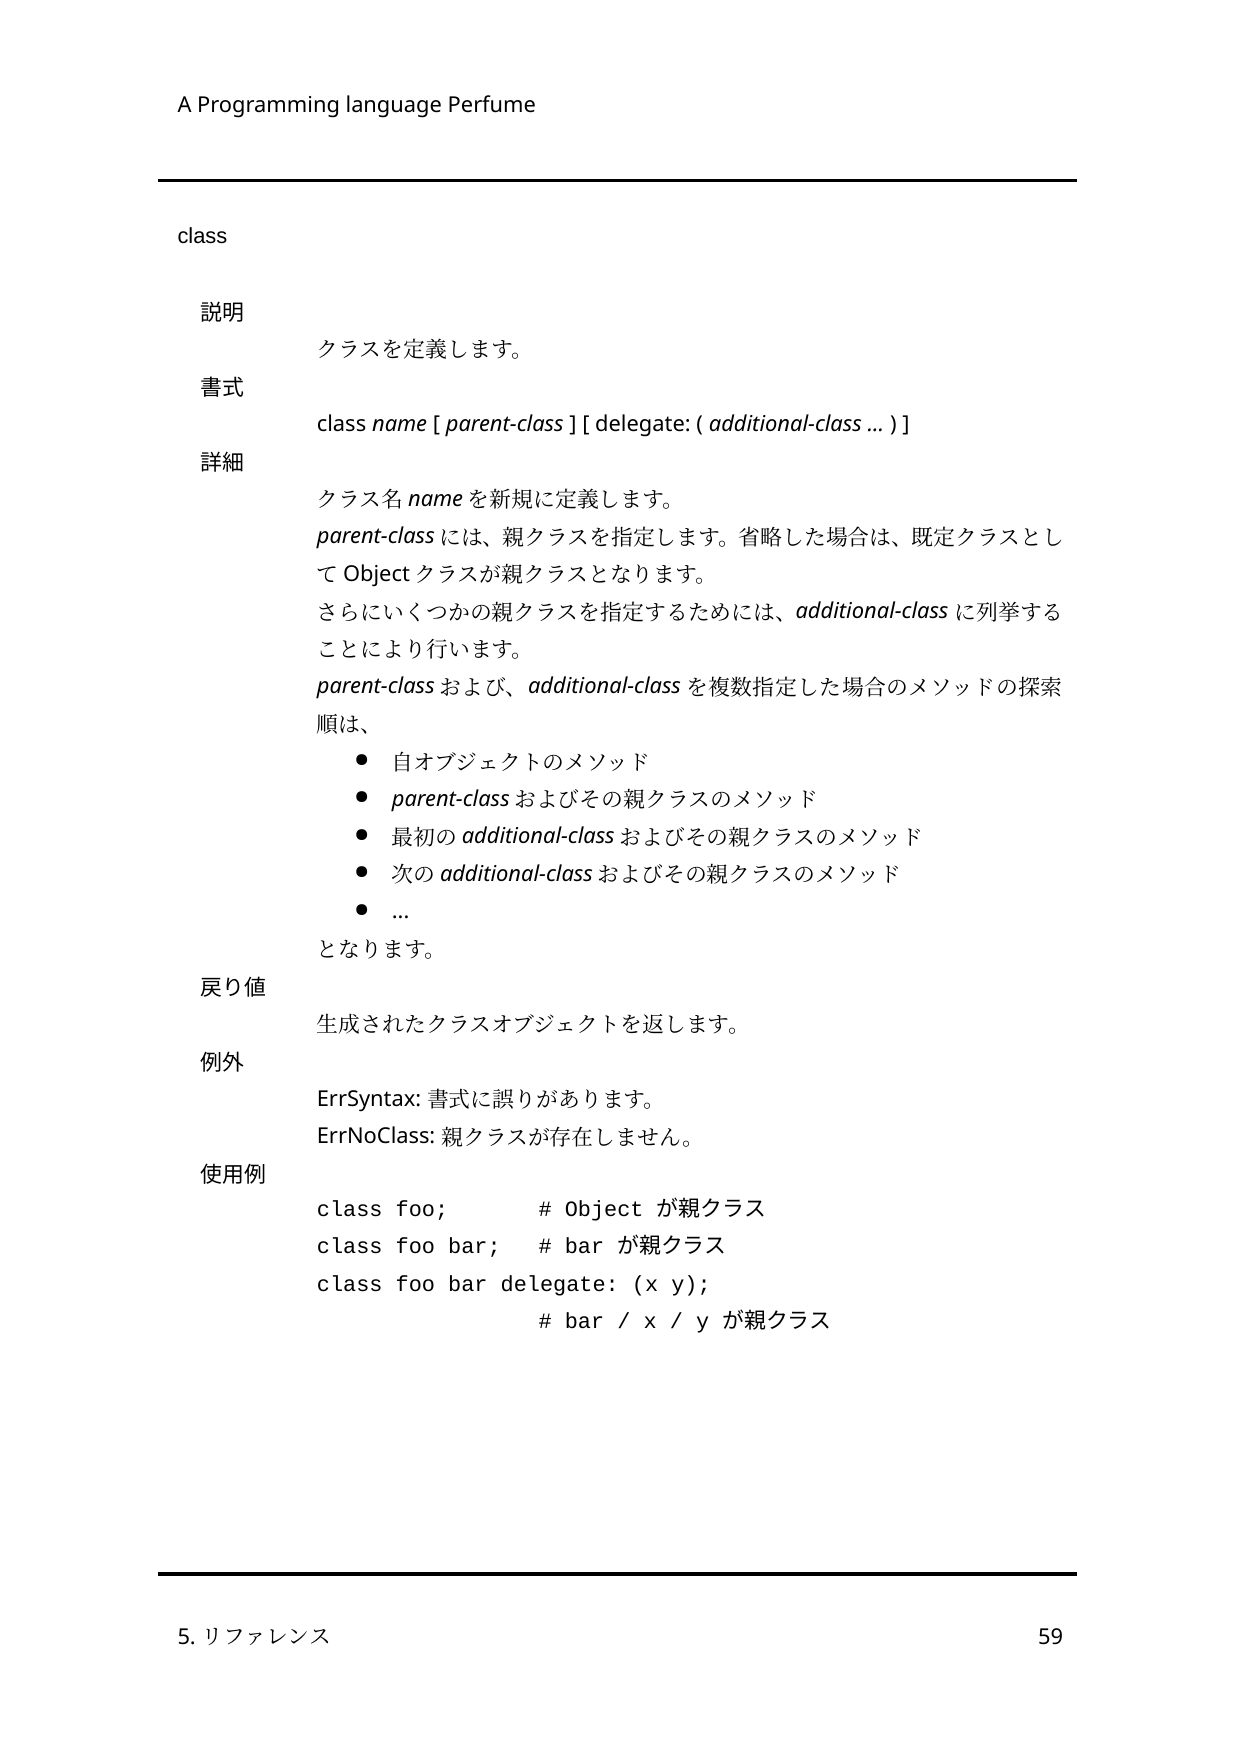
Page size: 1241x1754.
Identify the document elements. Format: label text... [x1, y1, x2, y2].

table_cell ErrSyntax: 書式に誤りがあります。 ErrNoClass: 親クラスが存在しません。 [317, 1042, 1063, 1154]
table_cell 例外 [200, 1042, 317, 1154]
table_cell クラス名nameを新規に定義します。 parent-classには、親クラスを指定します。省略した場合は、既定クラスとしてObjectクラスが親クラスとなります。 さらにいくつかの親クラスを指定するためには、additional-class に列挙することにより行います。 parent-classおよび、additional-classを複数指定した場合のメソッドの探索順は、 自オブジェクトのメソッド parent-classおよびその親クラスのメソッド 最初のadditional-classおよびその親クラスのメソッド 次のadditional-classおよびその親クラスのメソッド ... となります。 [317, 442, 1063, 967]
table_cell 戻り値 [200, 967, 317, 1042]
table_header クラスを定義します。 [317, 292, 1063, 367]
table_cell 生成されたクラスオブジェクトを返します。 [317, 967, 1063, 1042]
table_header 説明 [200, 292, 317, 367]
table_cell class name [ parent-class ] [ delegate: ( additional-class ... ) ] [317, 367, 1063, 442]
table_cell 詳細 [200, 442, 317, 967]
table_cell class foo; # Object が親クラス class foo bar; # bar が親クラス class foo bar delegate: (x y); # bar / x / y が親クラス [317, 1154, 1063, 1342]
table_cell 書式 [200, 367, 317, 442]
subtitle class [177, 217, 1063, 254]
table_cell 使用例 [200, 1154, 317, 1342]
